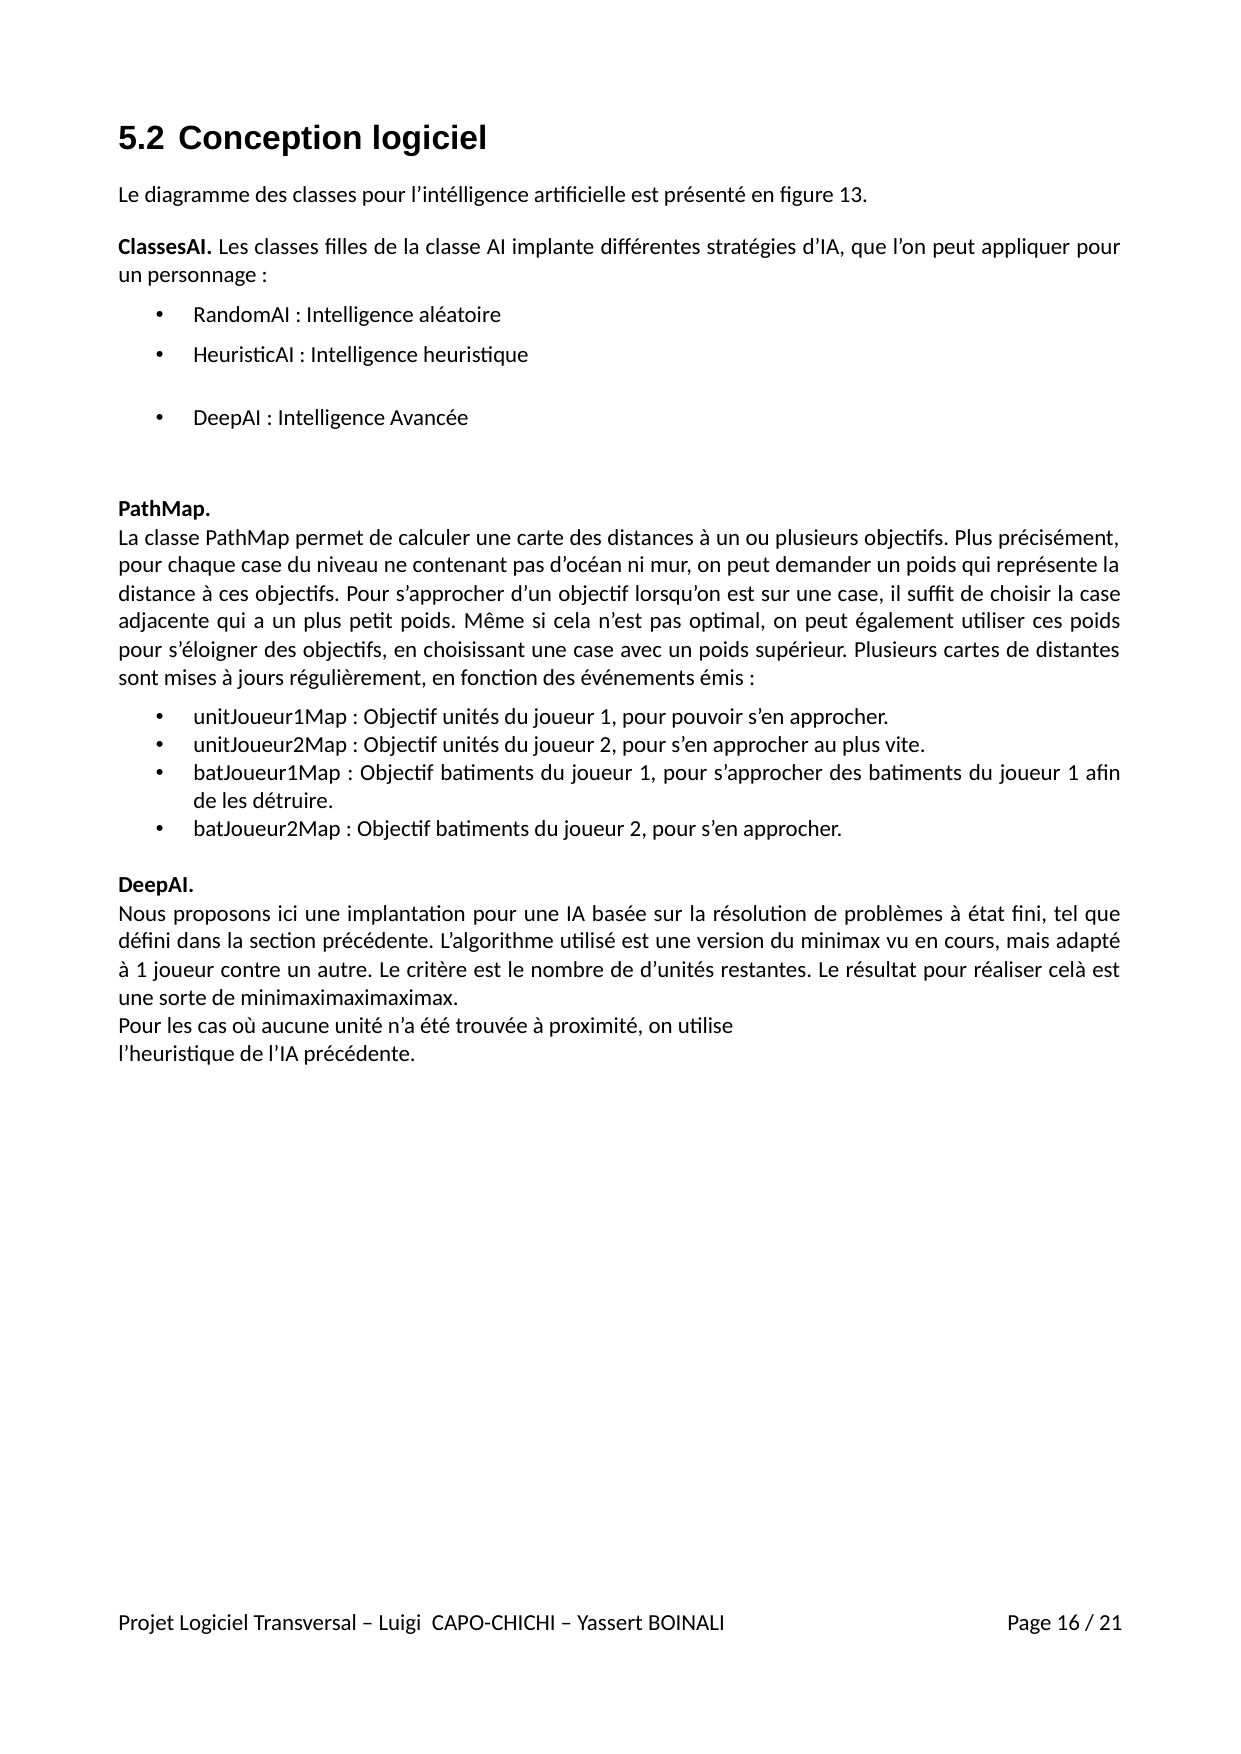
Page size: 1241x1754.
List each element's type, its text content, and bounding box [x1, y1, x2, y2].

subtitle Conception logiciel [118, 118, 1122, 157]
list DeepAI : Intelligence Avancée [156, 403, 1122, 431]
text La classe PathMap permet de calculer une carte des distances à un ou plusieurs objectifs. Plus précisément, pour chaque case du niveau ne contenant pas d’océan ni mur, on peut demander un poids qui représente la distance à ces objectifs. Pour s’approcher d’un objectif lorsqu’on est sur une case, il suffit de choisir la case adjacente qui a un plus petit poids. Même si cela n’est pas optimal, on peut également utiliser ces poids pour s’éloigner des objectifs, en choisissant une case avec un poids supérieur. Plusieurs cartes de distantes sont mises à jours régulièrement, en fonction des événements émis : [118, 523, 1122, 691]
text Nous proposons ici une implantation pour une IA basée sur la résolution de problèmes à état fini, tel que défini dans la section précédente. L’algorithme utilisé est une version du minimax vu en cours, mais adapté à 1 joueur contre un autre. Le critère est le nombre de d’unités restantes. Le résultat pour réaliser celà est une sorte de minimaximaximaximax. [118, 899, 1122, 1011]
text ClassesAI. Les classes filles de la classe AI implante différentes stratégies d’IA, que l’on peut appliquer pour un personnage : [118, 232, 1122, 288]
text Le diagramme des classes pour l’intélligence artificielle est présenté en figure 13. [118, 180, 1122, 208]
list unitJoueur2Map : Objectif unités du joueur 2, pour s’en approcher au plus vite. [156, 731, 1122, 758]
text Pour les cas où aucune unité n’a été trouvée à proximité, on utilise [118, 1011, 1122, 1039]
text DeepAI. [118, 871, 1122, 899]
list unitJoueur1Map : Objectif unités du joueur 1, pour pouvoir s’en approcher. [156, 702, 1122, 731]
text PathMap. [118, 494, 1122, 523]
list HeuristicAI : Intelligence heuristique [156, 340, 1122, 368]
list batJoueur1Map : Objectif batiments du joueur 1, pour s’approcher des batiments du joueur 1 afin de les détruire. [156, 758, 1122, 814]
list RandomAI : Intelligence aléatoire [156, 300, 1122, 328]
text l’heuristique de l’IA précédente. [118, 1039, 1122, 1067]
list batJoueur2Map : Objectif batiments du joueur 2, pour s’en approcher. [156, 814, 1122, 843]
